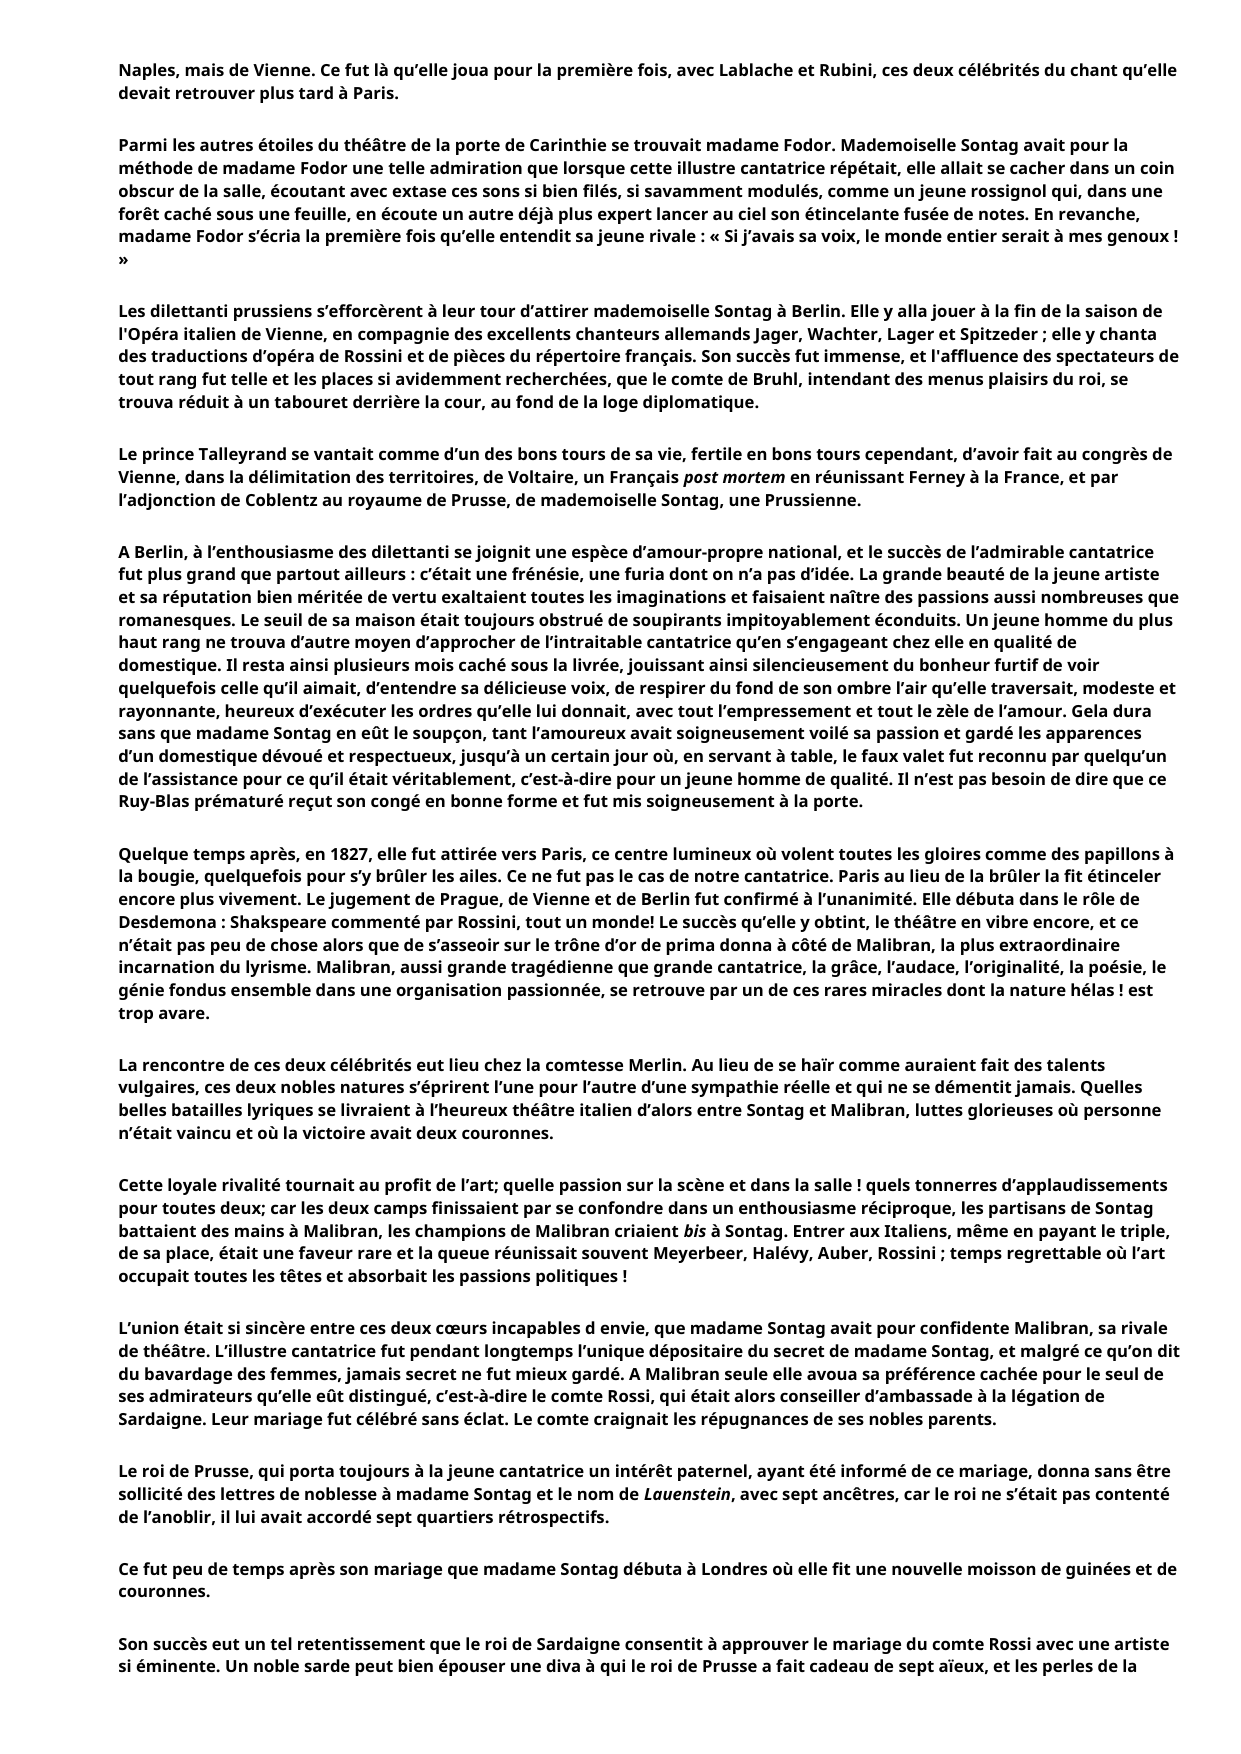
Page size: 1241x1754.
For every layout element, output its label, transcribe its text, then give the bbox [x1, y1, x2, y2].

text Cette loyale rivalité tournait au profit de l’art; quelle passion sur la scène et dans la salle ! quels tonnerres d’applaudissements pour toutes deux; car les deux camps finissaient par se confondre dans un enthousiasme réciproque, les partisans de Sontag battaient des mains à Malibran, les champions de Malibran criaient bis à Sontag. Entrer aux Italiens, même en payant le triple, de sa place, était une faveur rare et la queue réunissait souvent Meyerbeer, Halévy, Auber, Rossini ; temps regrettable où l’art occupait toutes les têtes et absorbait les passions politiques ! [118, 1174, 1181, 1287]
text Ce fut peu de temps après son mariage que madame Sontag débuta à Londres où elle fit une nouvelle moisson de guinées et de couronnes. [118, 1557, 1181, 1603]
text Le prince Talleyrand se vantait comme d’un des bons tours de sa vie, fertile en bons tours cependant, d’avoir fait au congrès de Vienne, dans la délimitation des territoires, de Voltaire, un Français post mortem en réunissant Ferney à la France, et par l’adjonction de Coblentz au royaume de Prusse, de mademoiselle Sontag, une Prussienne. [118, 443, 1181, 511]
text La rencontre de ces deux célébrités eut lieu chez la comtesse Merlin. Au lieu de se haïr comme auraient fait des talents vulgaires, ces deux nobles natures s’éprirent l’une pour l’autre d’une sympathie réelle et qui ne se démentit jamais. Quelles belles batailles lyriques se livraient à l’heureux théâtre italien d’alors entre Sontag et Malibran, luttes glorieuses où personne n’était vaincu et où la victoire avait deux couronnes. [118, 1053, 1181, 1144]
text Naples, mais de Vienne. Ce fut là qu’elle joua pour la première fois, avec Lablache et Rubini, ces deux célébrités du chant qu’elle devait retrouver plus tard à Paris. [118, 59, 1181, 104]
text Les dilettanti prussiens s’efforcèrent à leur tour d’attirer mademoiselle Sontag à Berlin. Elle y alla jouer à la fin de la saison de l'Opéra italien de Vienne, en compagnie des excellents chanteurs allemands Jager, Wachter, Lager et Spitzeder ; elle y chanta des traductions d’opéra de Rossini et de pièces du répertoire français. Son succès fut immense, et l'affluence des spectateurs de tout rang fut telle et les places si avidemment recherchées, que le comte de Bruhl, intendant des menus plaisirs du roi, se trouva réduit à un tabouret derrière la cour, au fond de la loge diplomatique. [118, 300, 1181, 413]
text Parmi les autres étoiles du théâtre de la porte de Carinthie se trouvait madame Fodor. Mademoiselle Sontag avait pour la méthode de madame Fodor une telle admiration que lorsque cette illustre cantatrice répétait, elle allait se cacher dans un coin obscur de la salle, écoutant avec extase ces sons si bien filés, si savamment modulés, comme un jeune rossignol qui, dans une forêt caché sous une feuille, en écoute un autre déjà plus expert lancer au ciel son étincelante fusée de notes. En revanche, madame Fodor s’écria la première fois qu’elle entendit sa jeune rivale : « Si j’avais sa voix, le monde entier serait à mes genoux ! » [118, 134, 1181, 270]
text Le roi de Prusse, qui porta toujours à la jeune cantatrice un intérêt paternel, ayant été informé de ce mariage, donna sans être sollicité des lettres de noblesse à madame Sontag et le nom de Lauenstein, avec sept ancêtres, car le roi ne s’était pas contenté de l’anoblir, il lui avait accordé sept quartiers rétrospectifs. [118, 1460, 1181, 1528]
text L’union était si sincère entre ces deux cœurs incapables d envie, que madame Sontag avait pour confidente Malibran, sa rivale de théâtre. L’illustre cantatrice fut pendant longtemps l’unique dépositaire du secret de madame Sontag, et malgré ce qu’on dit du bavardage des femmes, jamais secret ne fut mieux gardé. A Malibran seule elle avoua sa préférence cachée pour le seul de ses admirateurs qu’elle eût distingué, c’est-à-dire le comte Rossi, qui était alors conseiller d’ambassade à la légation de Sardaigne. Leur mariage fut célébré sans éclat. Le comte craignait les répugnances de ses nobles parents. [118, 1317, 1181, 1430]
text Quelque temps après, en 1827, elle fut attirée vers Paris, ce centre lumineux où volent toutes les gloires comme des papillons à la bougie, quelquefois pour s’y brûler les ailes. Ce ne fut pas le cas de notre cantatrice. Paris au lieu de la brûler la fit étinceler encore plus vivement. Le jugement de Prague, de Vienne et de Berlin fut confirmé à l’unanimité. Elle débuta dans le rôle de Desdemona : Shakspeare commenté par Rossini, tout un monde! Le succès qu’elle y obtint, le théâtre en vibre encore, et ce n’était pas peu de chose alors que de s’asseoir sur le trône d’or de prima donna à côté de Malibran, la plus extraordinaire incarnation du lyrisme. Malibran, aussi grande tragédienne que grande cantatrice, la grâce, l’audace, l’originalité, la poésie, le génie fondus ensemble dans une organisation passionnée, se retrouve par un de ces rares miracles dont la nature hélas ! est trop avare. [118, 842, 1181, 1024]
text A Berlin, à l’enthousiasme des dilettanti se joignit une espèce d’amour-propre national, et le succès de l’admirable cantatrice fut plus grand que partout ailleurs : c’était une frénésie, une furia dont on n’a pas d’idée. La grande beauté de la jeune artiste et sa réputation bien méritée de vertu exaltaient toutes les imaginations et faisaient naître des passions aussi nombreuses que romanesques. Le seuil de sa maison était toujours obstrué de soupirants impitoyablement éconduits. Un jeune homme du plus haut rang ne trouva d’autre moyen d’approcher de l’intraitable cantatrice qu’en s’engageant chez elle en qualité de domestique. Il resta ainsi plusieurs mois caché sous la livrée, jouissant ainsi silencieusement du bonheur furtif de voir quelquefois celle qu’il aimait, d’entendre sa délicieuse voix, de respirer du fond de son ombre l’air qu’elle traversait, modeste et rayonnante, heureux d’exécuter les ordres qu’elle lui donnait, avec tout l’empressement et tout le zèle de l’amour. Gela dura sans que madame Sontag en eût le soupçon, tant l’amoureux avait soigneusement voilé sa passion et gardé les apparences d’un domestique dévoué et respectueux, jusqu’à un certain jour où, en servant à table, le faux valet fut reconnu par quelqu’un de l’assistance pour ce qu’il était véritablement, c’est-à-dire pour un jeune homme de qualité. Il n’est pas besoin de dire que ce Ruy-Blas prématuré reçut son congé en bonne forme et fut mis soigneusement à la porte. [118, 540, 1181, 813]
text Son succès eut un tel retentissement que le roi de Sardaigne consentit à approuver le mariage du comte Rossi avec une artiste si éminente. Un noble sarde peut bien épouser une diva à qui le roi de Prusse a fait cadeau de sept aïeux, et les perles de la [118, 1632, 1181, 1678]
